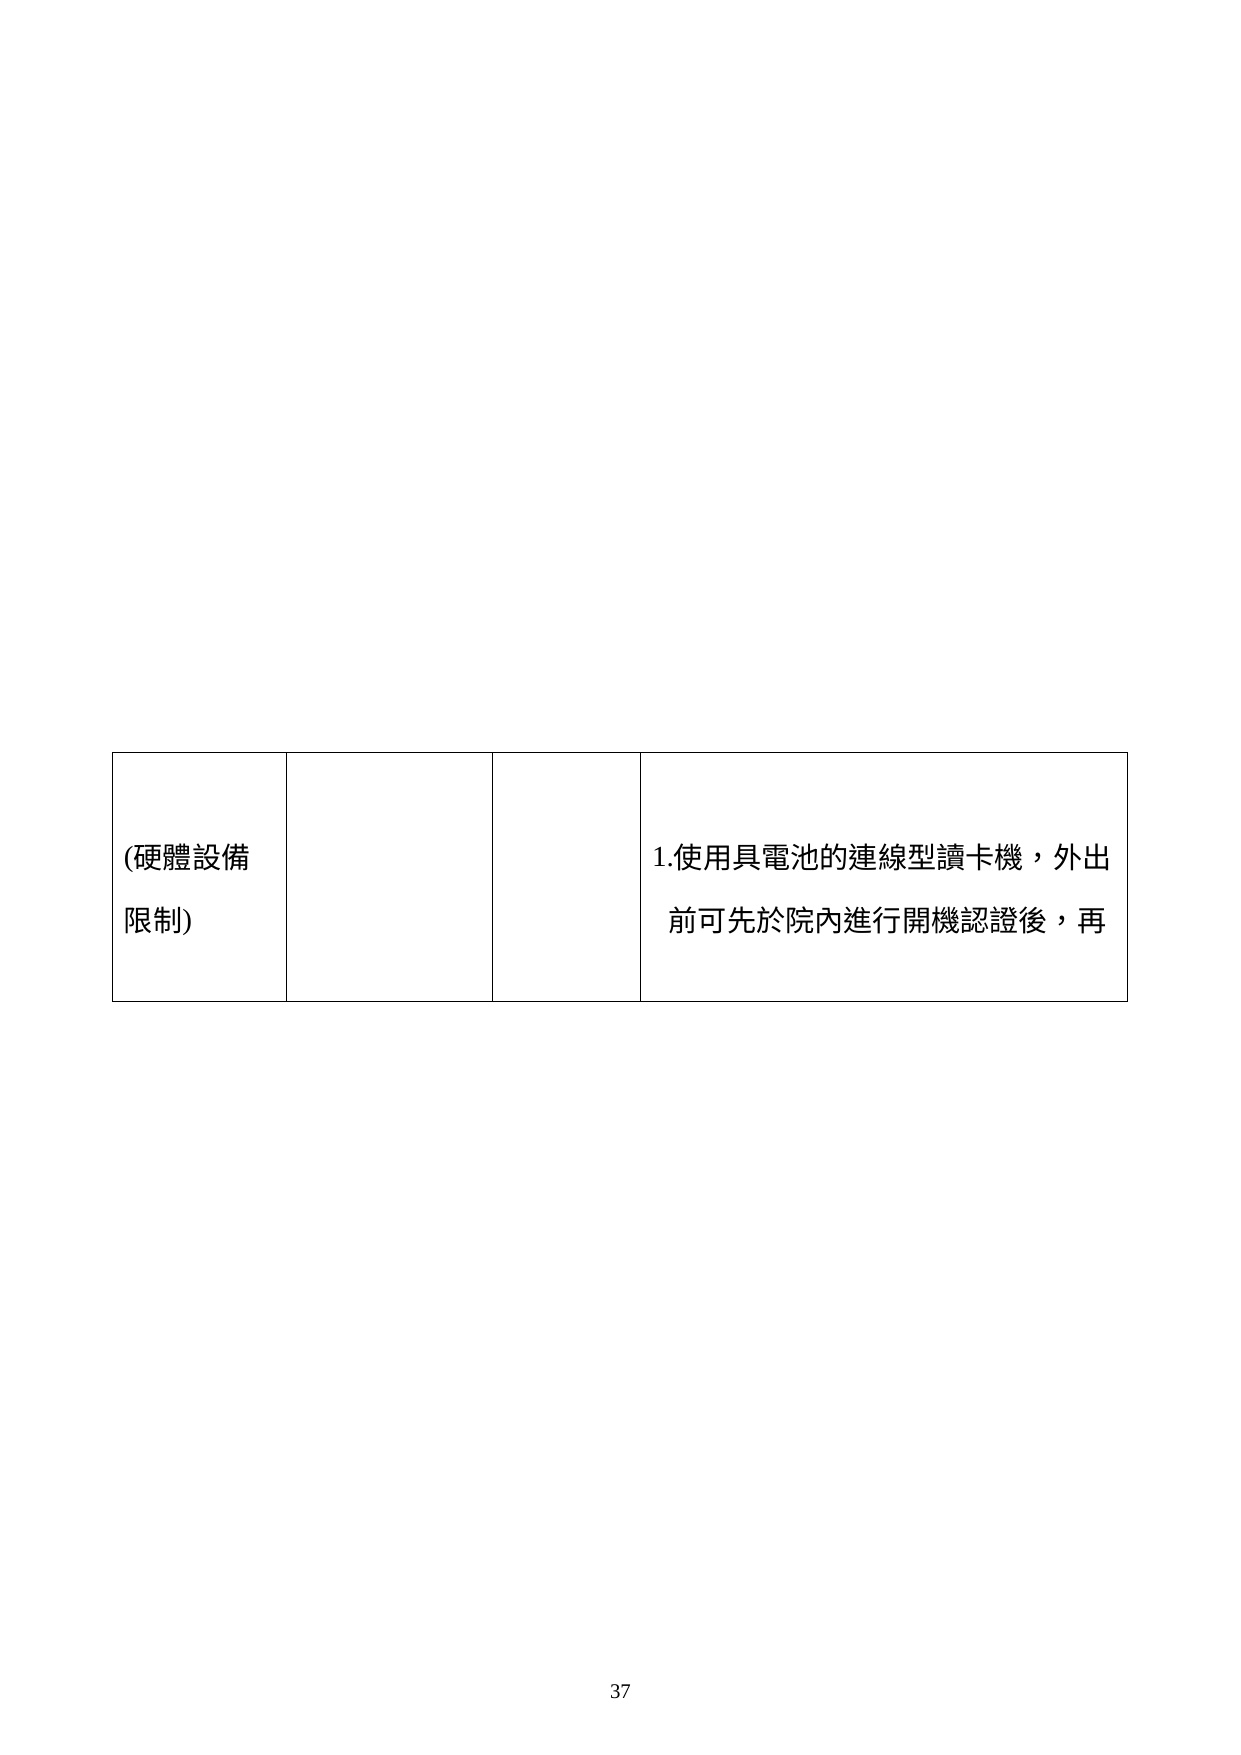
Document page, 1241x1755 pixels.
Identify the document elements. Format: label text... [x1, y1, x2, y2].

table_cell [493, 753, 640, 1001]
table_cell 1.使用具電池的連線型讀卡機，外出前可先於院內進行開機認證後，再 [641, 753, 1127, 1001]
table_cell (硬體設備限制) [113, 753, 286, 1001]
table_cell [287, 753, 492, 1001]
